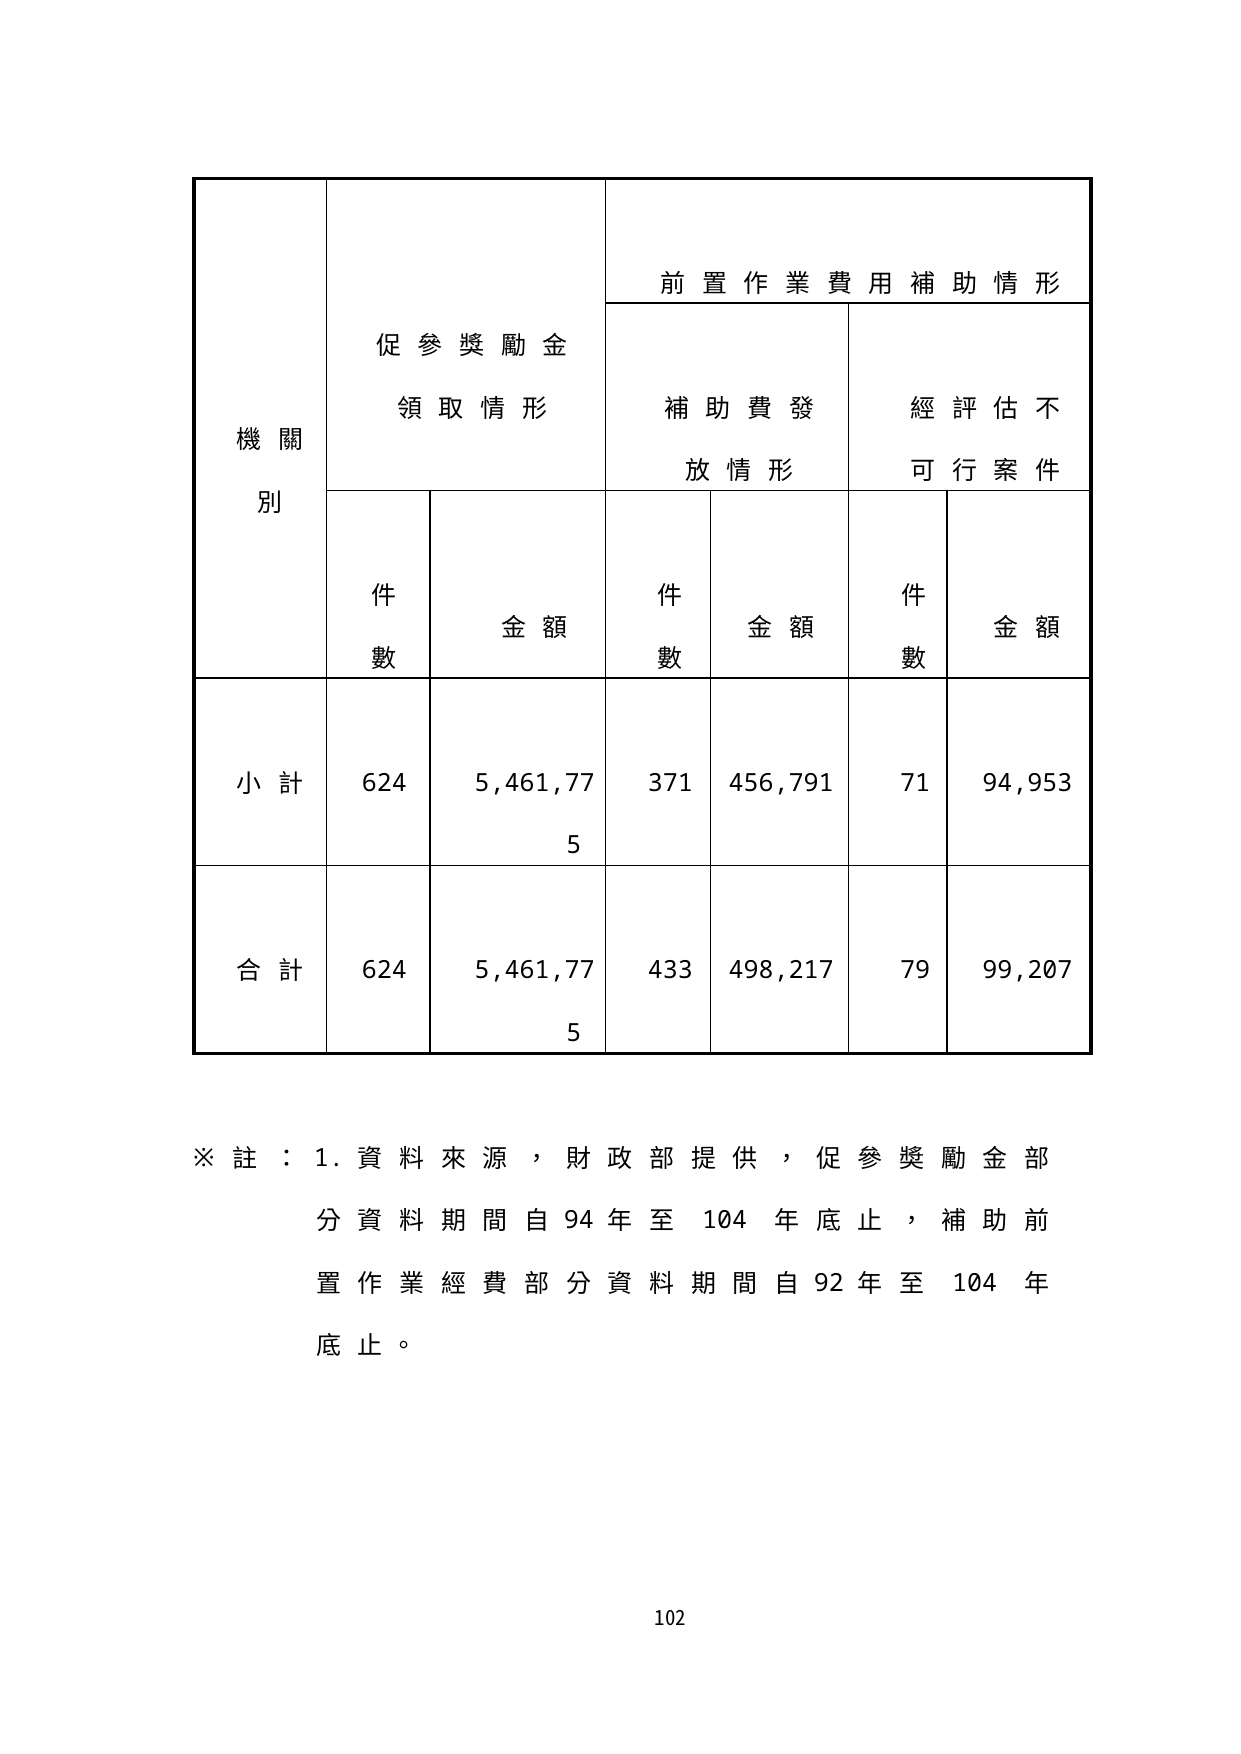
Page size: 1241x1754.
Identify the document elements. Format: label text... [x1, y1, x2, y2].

table_cell 補助費發放情形 [606, 304, 848, 490]
table_cell 71 [849, 679, 946, 865]
table_cell 624 [327, 679, 429, 865]
table_cell 件數 [606, 491, 710, 677]
table_cell 合計 [196, 866, 326, 1052]
table_header 機關別 [196, 180, 326, 677]
table_cell 94,953 [948, 679, 1089, 865]
table_cell 5,461,775 [431, 866, 605, 1052]
table_cell 5,461,775 [431, 679, 605, 865]
table_cell 99,207 [948, 866, 1089, 1052]
table_cell 金額 [711, 491, 848, 677]
table_header 前置作業費用補助情形 [606, 180, 1089, 302]
table_cell 小計 [196, 679, 326, 865]
table_cell 433 [606, 866, 710, 1052]
table_cell 498,217 [711, 866, 848, 1052]
table_cell 456,791 [711, 679, 848, 865]
text ※註：1.資料來源，財政部提供，促參奬勵金部分資料期間自94年至104年底止，補助前置作業經費部分資料期間自92年至104年底止。 [183, 1115, 1058, 1365]
table_cell 件數 [849, 491, 946, 677]
table_cell 金額 [431, 491, 605, 677]
table_header 促參獎勵金領取情形 [327, 180, 605, 490]
table_cell 件數 [327, 491, 429, 677]
table_cell 79 [849, 866, 946, 1052]
table_cell 經評估不可行案件 [849, 304, 1089, 490]
table_cell 371 [606, 679, 710, 865]
table_cell 624 [327, 866, 429, 1052]
table_cell 金額 [948, 491, 1089, 677]
